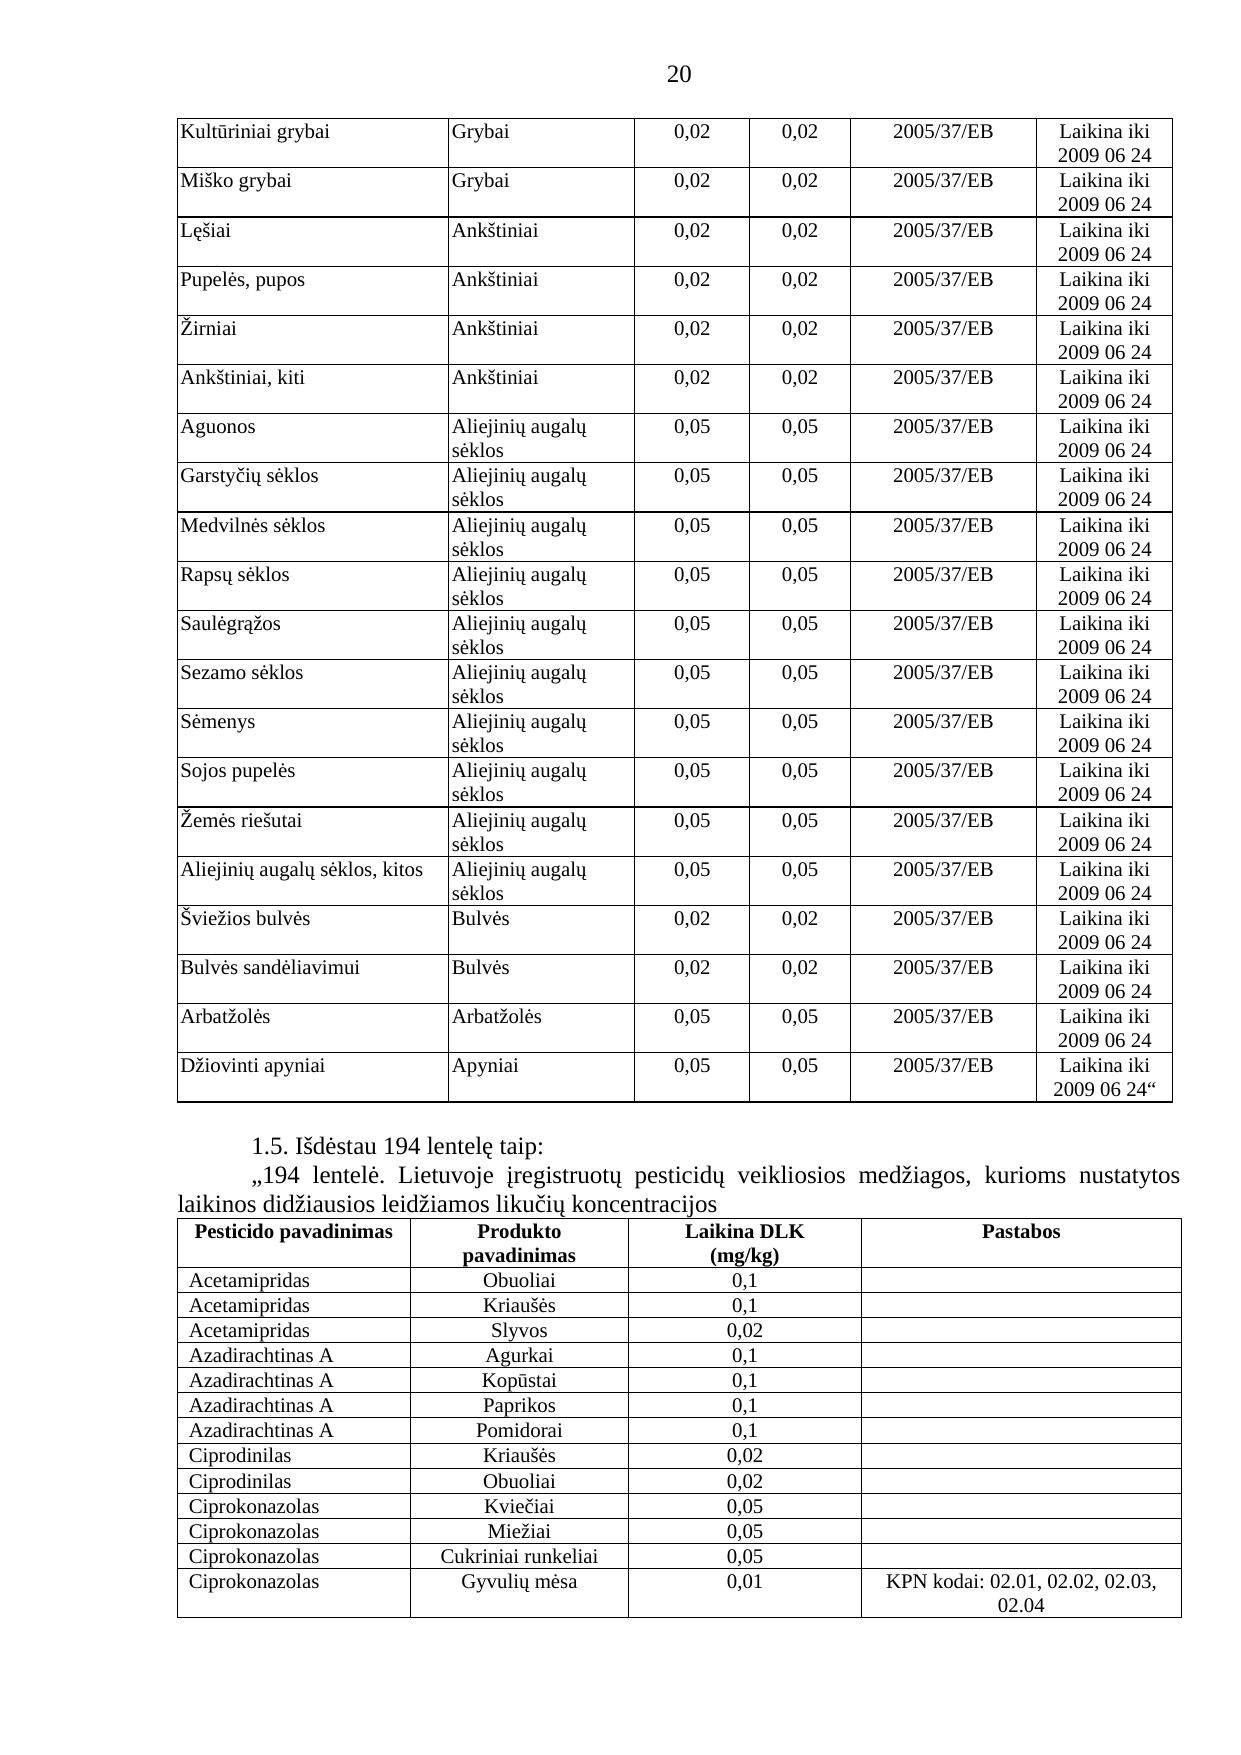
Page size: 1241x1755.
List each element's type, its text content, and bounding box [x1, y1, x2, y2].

table_cell 0,02 [635, 316, 749, 364]
table_cell Aliejinių augalų sėklos [449, 414, 634, 462]
table_cell 0,05 [750, 562, 850, 610]
table_cell 0,05 [635, 1053, 749, 1101]
table_cell Laikina iki 2009 06 24 [1037, 758, 1172, 806]
table_cell 0,02 [750, 168, 850, 216]
table_cell Gyvulių mėsa [411, 1569, 628, 1617]
table_cell Acetamipridas [178, 1268, 410, 1292]
table_cell 0,02 [629, 1318, 861, 1342]
table_cell Azadirachtinas A [178, 1368, 410, 1392]
table_cell 0,05 [750, 513, 850, 561]
table_cell Kriaušės [411, 1293, 628, 1317]
table_cell Sojos pupelės [178, 758, 448, 806]
table_cell Laikina iki 2009 06 24 [1037, 168, 1172, 216]
table_cell Acetamipridas [178, 1318, 410, 1342]
table_cell 0,05 [635, 513, 749, 561]
table_cell 2005/37/EB [851, 955, 1036, 1003]
table_cell 0,02 [750, 955, 850, 1003]
table_cell [862, 1293, 1181, 1317]
table_cell 0,02 [635, 168, 749, 216]
table_cell 2005/37/EB [851, 808, 1036, 856]
table_header Pesticido pavadinimas [178, 1219, 410, 1267]
table_cell Bulvės [449, 955, 634, 1003]
table_cell Pomidorai [411, 1418, 628, 1442]
table_cell 2005/37/EB [851, 857, 1036, 905]
table_cell 0,05 [629, 1494, 861, 1518]
table_cell 0,02 [635, 955, 749, 1003]
table_cell Laikina iki 2009 06 24 [1037, 1004, 1172, 1052]
table_cell 0,02 [635, 119, 749, 167]
table_cell Kopūstai [411, 1368, 628, 1392]
table_cell 2005/37/EB [851, 365, 1036, 413]
table_cell Laikina iki 2009 06 24 [1037, 365, 1172, 413]
table_header Pastabos [862, 1219, 1181, 1267]
table_cell Ankštiniai, kiti [178, 365, 448, 413]
table_cell Sėmenys [178, 709, 448, 757]
table_cell Aliejinių augalų sėklos [449, 808, 634, 856]
table_cell [862, 1418, 1181, 1442]
table_cell 0,1 [629, 1343, 861, 1367]
table_cell 2005/37/EB [851, 562, 1036, 610]
table_cell Laikina iki 2009 06 24 [1037, 513, 1172, 561]
table_cell Grybai [449, 119, 634, 167]
table_cell 0,02 [750, 365, 850, 413]
table_cell Laikina iki 2009 06 24 [1037, 660, 1172, 708]
table_cell Azadirachtinas A [178, 1418, 410, 1442]
table_cell Ankštiniai [449, 267, 634, 315]
table_cell 0,05 [635, 709, 749, 757]
table_cell 0,02 [635, 365, 749, 413]
table_cell Sezamo sėklos [178, 660, 448, 708]
table_cell [862, 1519, 1181, 1543]
table_cell [862, 1469, 1181, 1493]
table_cell Aliejinių augalų sėklos [449, 611, 634, 659]
table_header Laikina DLK (mg/kg) [629, 1219, 861, 1267]
table_cell 0,02 [750, 267, 850, 315]
table_cell 2005/37/EB [851, 218, 1036, 266]
table_cell Laikina iki 2009 06 24 [1037, 611, 1172, 659]
table_cell Garstyčių sėklos [178, 463, 448, 511]
table_cell 0,05 [635, 1004, 749, 1052]
table_cell Žirniai [178, 316, 448, 364]
table_cell [862, 1268, 1181, 1292]
table_cell 0,05 [750, 463, 850, 511]
table_cell 2005/37/EB [851, 758, 1036, 806]
table_cell 0,02 [750, 316, 850, 364]
table_cell 2005/37/EB [851, 611, 1036, 659]
table_cell Ciprodinilas [178, 1469, 410, 1493]
table_cell Acetamipridas [178, 1293, 410, 1317]
table_cell 0,05 [750, 857, 850, 905]
table_cell 0,05 [635, 808, 749, 856]
table_cell Džiovinti apyniai [178, 1053, 448, 1101]
table_cell Obuoliai [411, 1268, 628, 1292]
table_cell 0,05 [750, 758, 850, 806]
table_cell [862, 1494, 1181, 1518]
table_cell Laikina iki 2009 06 24 [1037, 709, 1172, 757]
table_cell 0,05 [750, 611, 850, 659]
table_cell [862, 1444, 1181, 1467]
table_header Produkto pavadinimas [411, 1219, 628, 1267]
table_cell Arbatžolės [449, 1004, 634, 1052]
table_cell Kultūriniai grybai [178, 119, 448, 167]
table_cell Arbatžolės [178, 1004, 448, 1052]
table_cell 2005/37/EB [851, 168, 1036, 216]
table_cell Azadirachtinas A [178, 1343, 410, 1367]
table_cell 0,05 [635, 463, 749, 511]
table_cell 2005/37/EB [851, 660, 1036, 708]
table_cell 0,05 [635, 758, 749, 806]
table_cell Ciprokonazolas [178, 1544, 410, 1568]
table_cell Ankštiniai [449, 218, 634, 266]
table_cell [862, 1343, 1181, 1367]
table_cell 0,05 [629, 1519, 861, 1543]
table_cell Miežiai [411, 1519, 628, 1543]
table_cell 2005/37/EB [851, 316, 1036, 364]
table_cell Aliejinių augalų sėklos [449, 513, 634, 561]
table_cell 0,05 [635, 857, 749, 905]
table_cell Bulvės [449, 906, 634, 954]
table_cell Laikina iki 2009 06 24“ [1037, 1053, 1172, 1101]
table_cell 2005/37/EB [851, 414, 1036, 462]
table_cell 2005/37/EB [851, 119, 1036, 167]
table_cell Šviežios bulvės [178, 906, 448, 954]
table_cell 0,1 [629, 1393, 861, 1417]
table_cell Obuoliai [411, 1469, 628, 1493]
table_cell 0,05 [629, 1544, 861, 1568]
table_cell Aguonos [178, 414, 448, 462]
table_cell 0,02 [629, 1444, 861, 1467]
table_cell 0,05 [750, 709, 850, 757]
table_cell [862, 1368, 1181, 1392]
table_cell Paprikos [411, 1393, 628, 1417]
table_cell 2005/37/EB [851, 267, 1036, 315]
table_cell Laikina iki 2009 06 24 [1037, 906, 1172, 954]
table_cell 0,05 [750, 414, 850, 462]
table_cell Agurkai [411, 1343, 628, 1367]
table_cell Ciprokonazolas [178, 1519, 410, 1543]
table_cell Ciprodinilas [178, 1444, 410, 1467]
table_cell Bulvės sandėliavimui [178, 955, 448, 1003]
table_cell Žemės riešutai [178, 808, 448, 856]
table_cell 0,1 [629, 1293, 861, 1317]
table_cell 0,05 [635, 611, 749, 659]
table_cell 0,05 [750, 1053, 850, 1101]
table_cell 0,02 [629, 1469, 861, 1493]
table_cell 0,02 [750, 906, 850, 954]
table_cell Pupelės, pupos [178, 267, 448, 315]
table_cell 0,05 [750, 808, 850, 856]
table_cell Laikina iki 2009 06 24 [1037, 119, 1172, 167]
table_cell 0,02 [750, 218, 850, 266]
table_cell 0,02 [635, 906, 749, 954]
table_cell Lęšiai [178, 218, 448, 266]
text „194 lentelė. Lietuvoje įregistruotų pesticidų veikliosios medžiagos, kurioms nustatytos laikinos didžiausios leidžiamos likučių koncentracijos [177, 1160, 1181, 1217]
table_cell Aliejinių augalų sėklos [449, 562, 634, 610]
table_cell 0,1 [629, 1418, 861, 1442]
table_cell Grybai [449, 168, 634, 216]
table_cell Laikina iki 2009 06 24 [1037, 808, 1172, 856]
table_cell Ciprokonazolas [178, 1494, 410, 1518]
table_cell Laikina iki 2009 06 24 [1037, 267, 1172, 315]
table_cell 2005/37/EB [851, 906, 1036, 954]
table_cell 0,01 [629, 1569, 861, 1617]
table_cell [862, 1318, 1181, 1342]
table_cell [862, 1544, 1181, 1568]
table_cell Laikina iki 2009 06 24 [1037, 218, 1172, 266]
table_cell Cukriniai runkeliai [411, 1544, 628, 1568]
table_cell 2005/37/EB [851, 1004, 1036, 1052]
table_cell Aliejinių augalų sėklos [449, 758, 634, 806]
table_cell Slyvos [411, 1318, 628, 1342]
table_cell Ankštiniai [449, 365, 634, 413]
table_cell [862, 1393, 1181, 1417]
table_cell Miško grybai [178, 168, 448, 216]
table_cell Aliejinių augalų sėklos [449, 709, 634, 757]
table_cell Laikina iki 2009 06 24 [1037, 316, 1172, 364]
table_cell Rapsų sėklos [178, 562, 448, 610]
table_cell Aliejinių augalų sėklos [449, 660, 634, 708]
table_cell Laikina iki 2009 06 24 [1037, 857, 1172, 905]
table_cell 0,05 [635, 562, 749, 610]
table_cell 0,05 [635, 660, 749, 708]
table_cell 2005/37/EB [851, 709, 1036, 757]
table_cell 0,05 [635, 414, 749, 462]
table_cell 0,05 [750, 1004, 850, 1052]
table_cell Aliejinių augalų sėklos, kitos [178, 857, 448, 905]
table_cell Ankštiniai [449, 316, 634, 364]
table_cell 0,05 [750, 660, 850, 708]
table_cell Medvilnės sėklos [178, 513, 448, 561]
table_cell Saulėgrąžos [178, 611, 448, 659]
table_cell Ciprokonazolas [178, 1569, 410, 1617]
table_cell KPN kodai: 02.01, 02.02, 02.03, 02.04 [862, 1569, 1181, 1617]
table_cell 0,1 [629, 1268, 861, 1292]
table_cell Laikina iki 2009 06 24 [1037, 562, 1172, 610]
table_cell 0,02 [635, 267, 749, 315]
table_cell Aliejinių augalų sėklos [449, 857, 634, 905]
table_cell Kriaušės [411, 1444, 628, 1467]
table_cell Aliejinių augalų sėklos [449, 463, 634, 511]
table_cell Apyniai [449, 1053, 634, 1101]
table_cell 2005/37/EB [851, 513, 1036, 561]
table_cell 0,02 [750, 119, 850, 167]
table_cell Azadirachtinas A [178, 1393, 410, 1417]
table_cell 0,02 [635, 218, 749, 266]
table_cell 2005/37/EB [851, 1053, 1036, 1101]
text 1.5. Išdėstau 194 lentelę taip: [177, 1131, 1181, 1160]
table_cell Laikina iki 2009 06 24 [1037, 414, 1172, 462]
table_cell 2005/37/EB [851, 463, 1036, 511]
table_cell Laikina iki 2009 06 24 [1037, 955, 1172, 1003]
table_cell 0,1 [629, 1368, 861, 1392]
table_cell Kviečiai [411, 1494, 628, 1518]
table_cell Laikina iki 2009 06 24 [1037, 463, 1172, 511]
